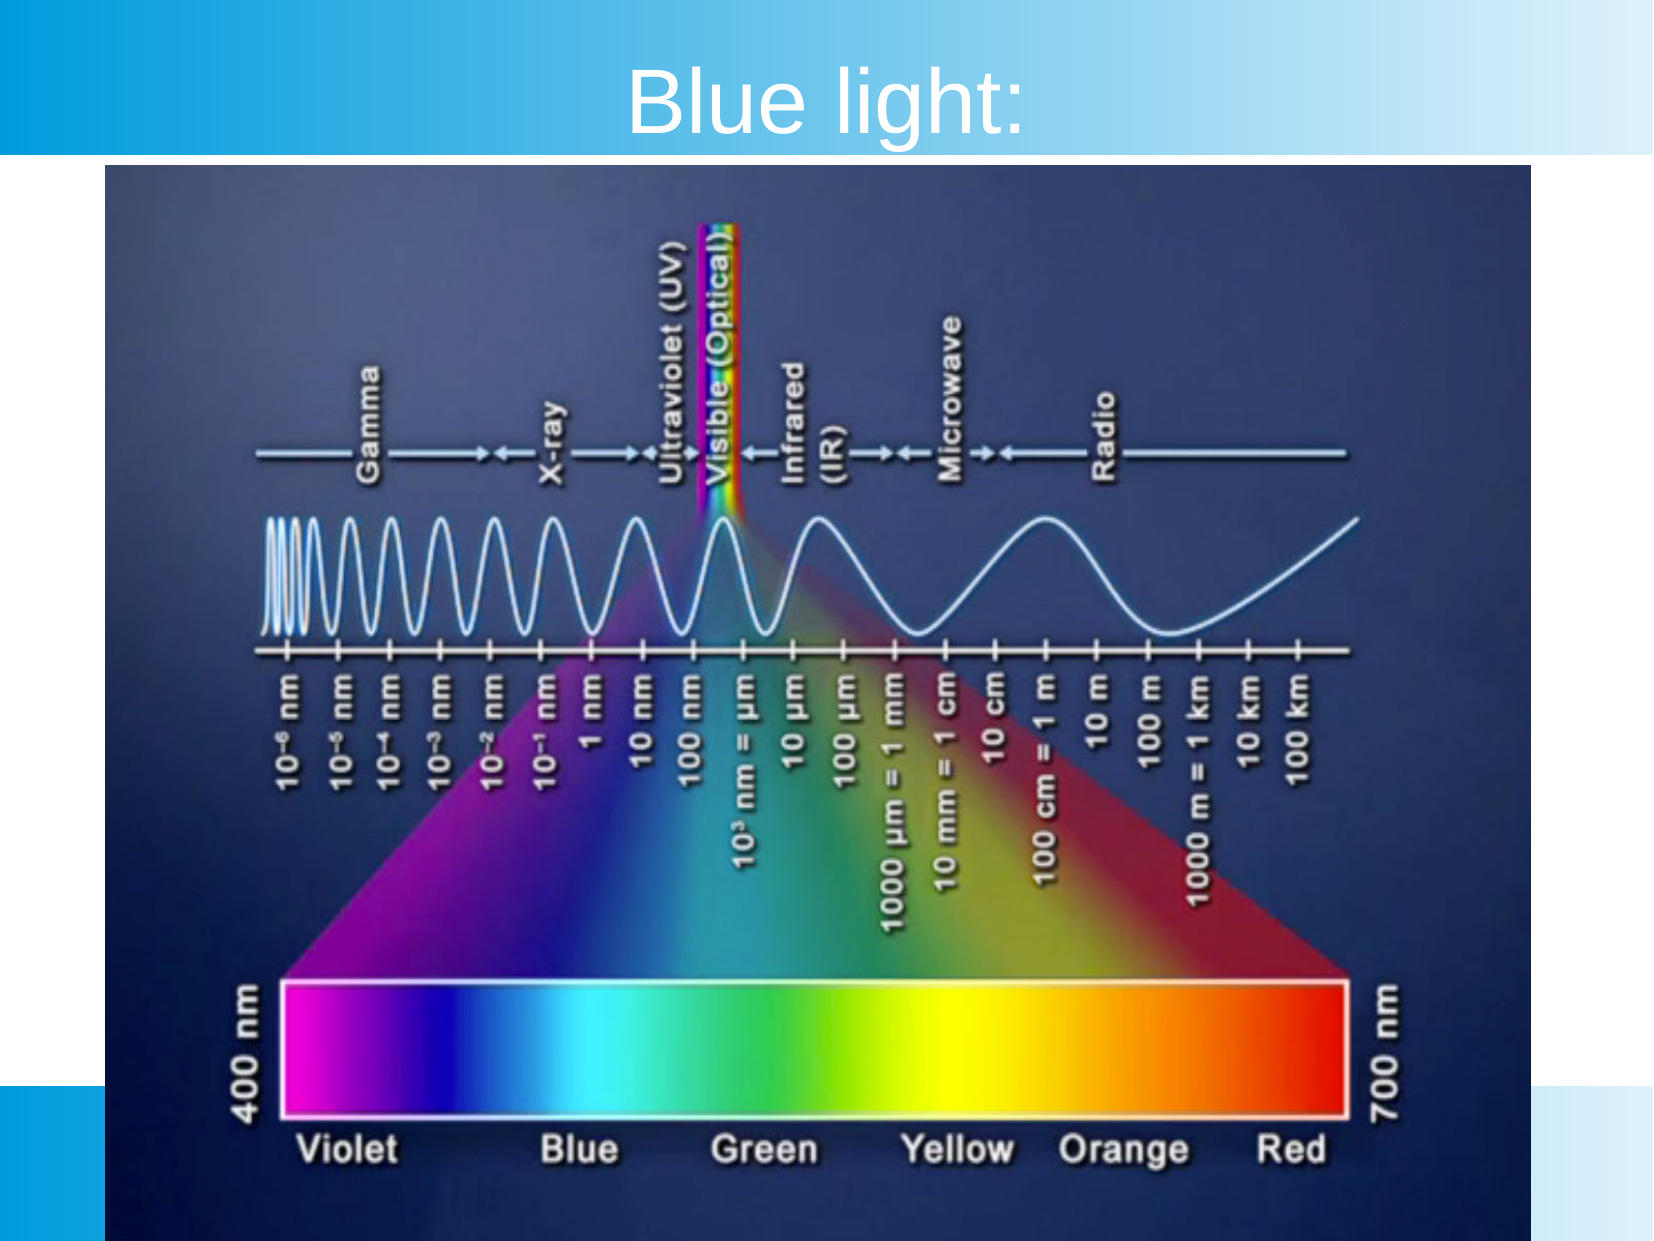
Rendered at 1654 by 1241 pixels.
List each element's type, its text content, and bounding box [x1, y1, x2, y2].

picture [105, 165, 1531, 1241]
title Blue light: [82, 49, 1571, 155]
